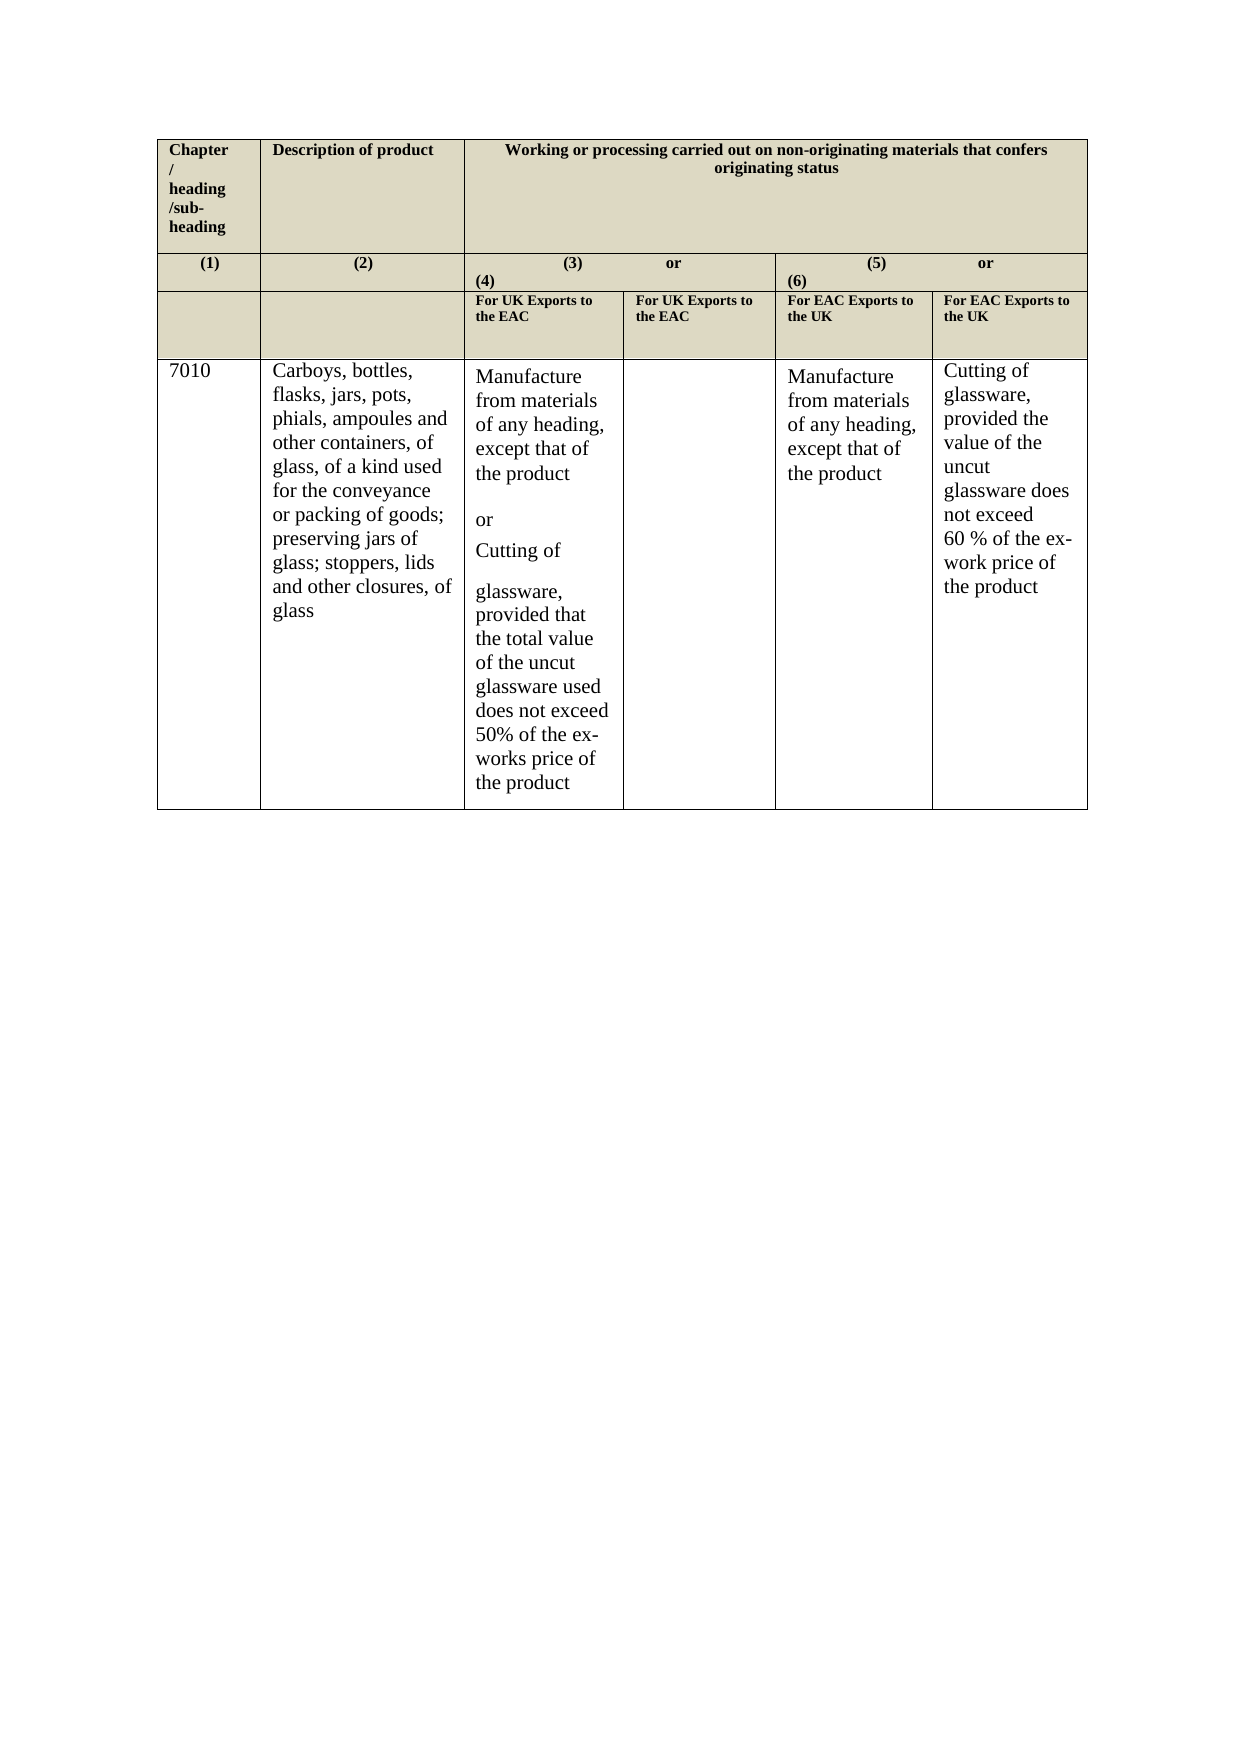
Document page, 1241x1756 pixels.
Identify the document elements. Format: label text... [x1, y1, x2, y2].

table_cell Carboys, bottles, flasks, jars, pots, phials, ampoules and other containers, of glass, of a kind used for the conveyance or packing of goods; preserving jars of glass; stoppers, lids and other closures, of glass [261, 360, 464, 808]
table_cell [158, 292, 260, 358]
table_cell For UK Exports to the EAC [465, 292, 623, 358]
table_header Description of product [261, 140, 464, 253]
table_cell Manufacture from materials of any heading, except that of the product or Cutting of glassware, provided that the total value of the uncut glassware used does not exceed 50% of the ex- works price of the product [465, 360, 623, 808]
table_header Working or processing carried out on non-originating materials that confers originating status [465, 140, 1087, 253]
table_cell [261, 292, 464, 358]
table_cell (2) [261, 254, 464, 291]
table_cell 7010 [158, 360, 260, 808]
table_cell For EAC Exports to the UK [933, 292, 1087, 358]
table_cell (1) [158, 254, 260, 291]
table_cell Manufacture from materials of any heading, except that of the product [776, 360, 932, 808]
table_cell For EAC Exports to the UK [776, 292, 932, 358]
table_header Chapter/heading/sub-heading [158, 140, 260, 253]
table_cell Cutting of glassware, provided the value of the uncut glassware does not exceed 60 % of the ex- work price of the product [933, 360, 1087, 808]
table_cell (3) or (4) [465, 254, 775, 291]
table_cell [624, 360, 775, 808]
table_cell (5) or (6) [776, 254, 1087, 291]
table_cell For UK Exports to the EAC [624, 292, 775, 358]
